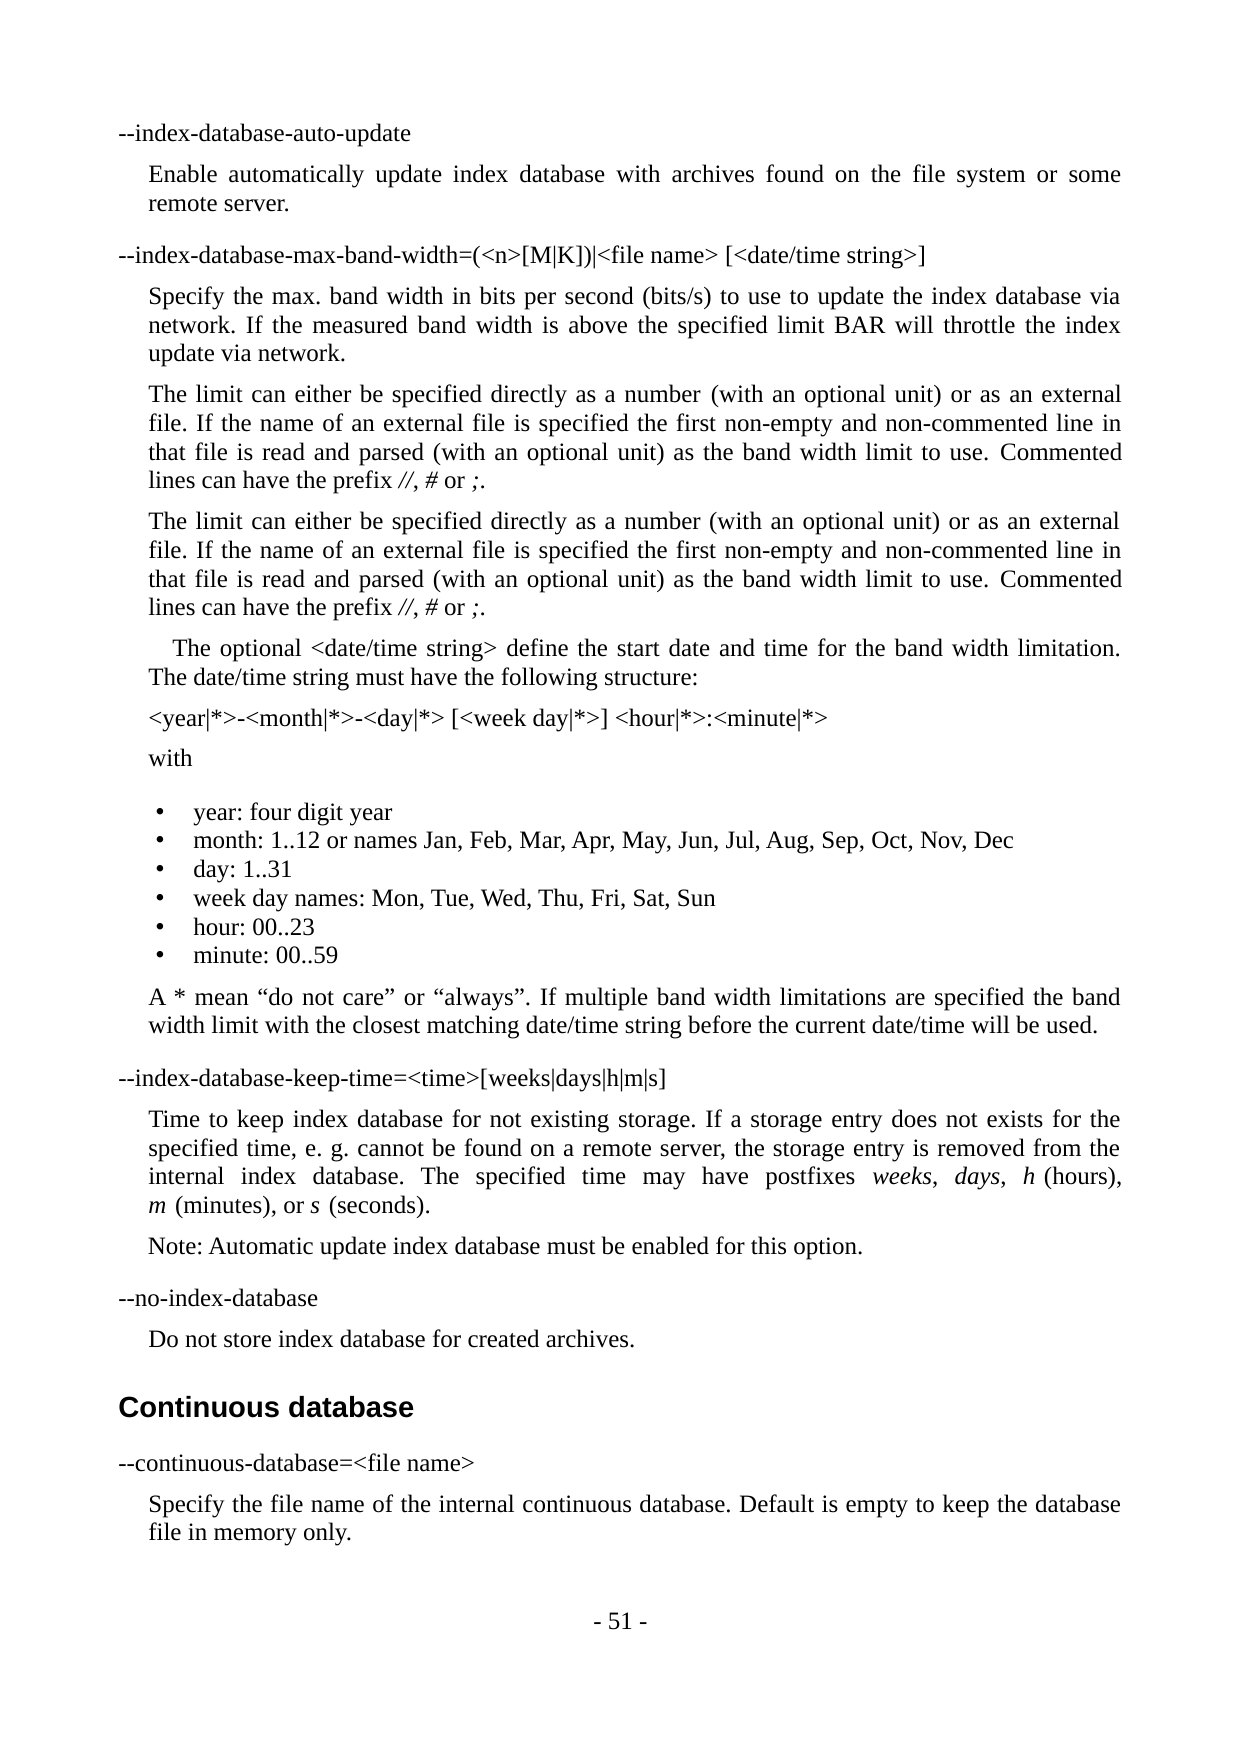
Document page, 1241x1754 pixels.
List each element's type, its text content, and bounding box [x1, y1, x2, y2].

list minute: 00..59 [156, 940, 1122, 969]
text with [148, 743, 1122, 772]
text <year|*>-<month|*>-<day|*> [<week day|*>] <hour|*>:<minute|*> [148, 703, 1122, 731]
text Note: Automatic update index database must be enabled for this option. [148, 1231, 1122, 1259]
text Do not store index database for created archives. [148, 1324, 1122, 1353]
list year: four digit year [156, 797, 1122, 825]
text The limit can either be specified directly as a number (with an optional unit) or as an external file. If the name of an external file is specified the first non-empty and non-commented line in that file is read and parsed (with an optional unit) as the band width limit to use. Commented lines can have the prefix //, # or ;. [148, 506, 1122, 621]
list day: 1..31 [156, 854, 1122, 883]
title --no-index-database [118, 1283, 1122, 1312]
text A * mean “do not care” or “always”. If multiple band width limitations are specified the band width limit with the closest matching date/time string before the current date/time will be used. [148, 982, 1122, 1039]
list hour: 00..23 [156, 912, 1122, 940]
title --index-database-auto-update [118, 118, 1122, 147]
text The optional <date/time string> define the start date and time for the band width limitation. The date/time string must have the following structure: [148, 633, 1122, 691]
text Time to keep index database for not existing storage. If a storage entry does not exists for the specified time, e. g. cannot be found on a remote server, the storage entry is removed from the internal index database. The specified time may have postfixes weeks, days, h (hours), m (minutes), or s (seconds). [148, 1104, 1122, 1219]
text Specify the max. band width in bits per second (bits/s) to use to update the index database via network. If the measured band width is above the specified limit BAR will throttle the index update via network. [148, 281, 1122, 367]
subtitle Continuous database [118, 1390, 1122, 1423]
list month: 1..12 or names Jan, Feb, Mar, Apr, May, Jun, Jul, Aug, Sep, Oct, Nov, Dec [156, 825, 1122, 854]
text Specify the file name of the internal continuous database. Default is empty to keep the database file in memory only. [148, 1489, 1122, 1546]
title --index-database-max-band-width=(<n>[M|K])|<file name> [<date/time string>] [118, 240, 1122, 269]
list week day names: Mon, Tue, Wed, Thu, Fri, Sat, Sun [156, 883, 1122, 912]
text The limit can either be specified directly as a number (with an optional unit) or as an external file. If the name of an external file is specified the first non-empty and non-commented line in that file is read and parsed (with an optional unit) as the band width limit to use. Commented lines can have the prefix //, # or ;. [148, 379, 1122, 494]
text Enable automatically update index database with archives found on the file system or some remote server. [148, 159, 1122, 216]
title --continuous-database=<file name> [118, 1448, 1122, 1477]
title --index-database-keep-time=<time>[weeks|days|h|m|s] [118, 1063, 1122, 1092]
